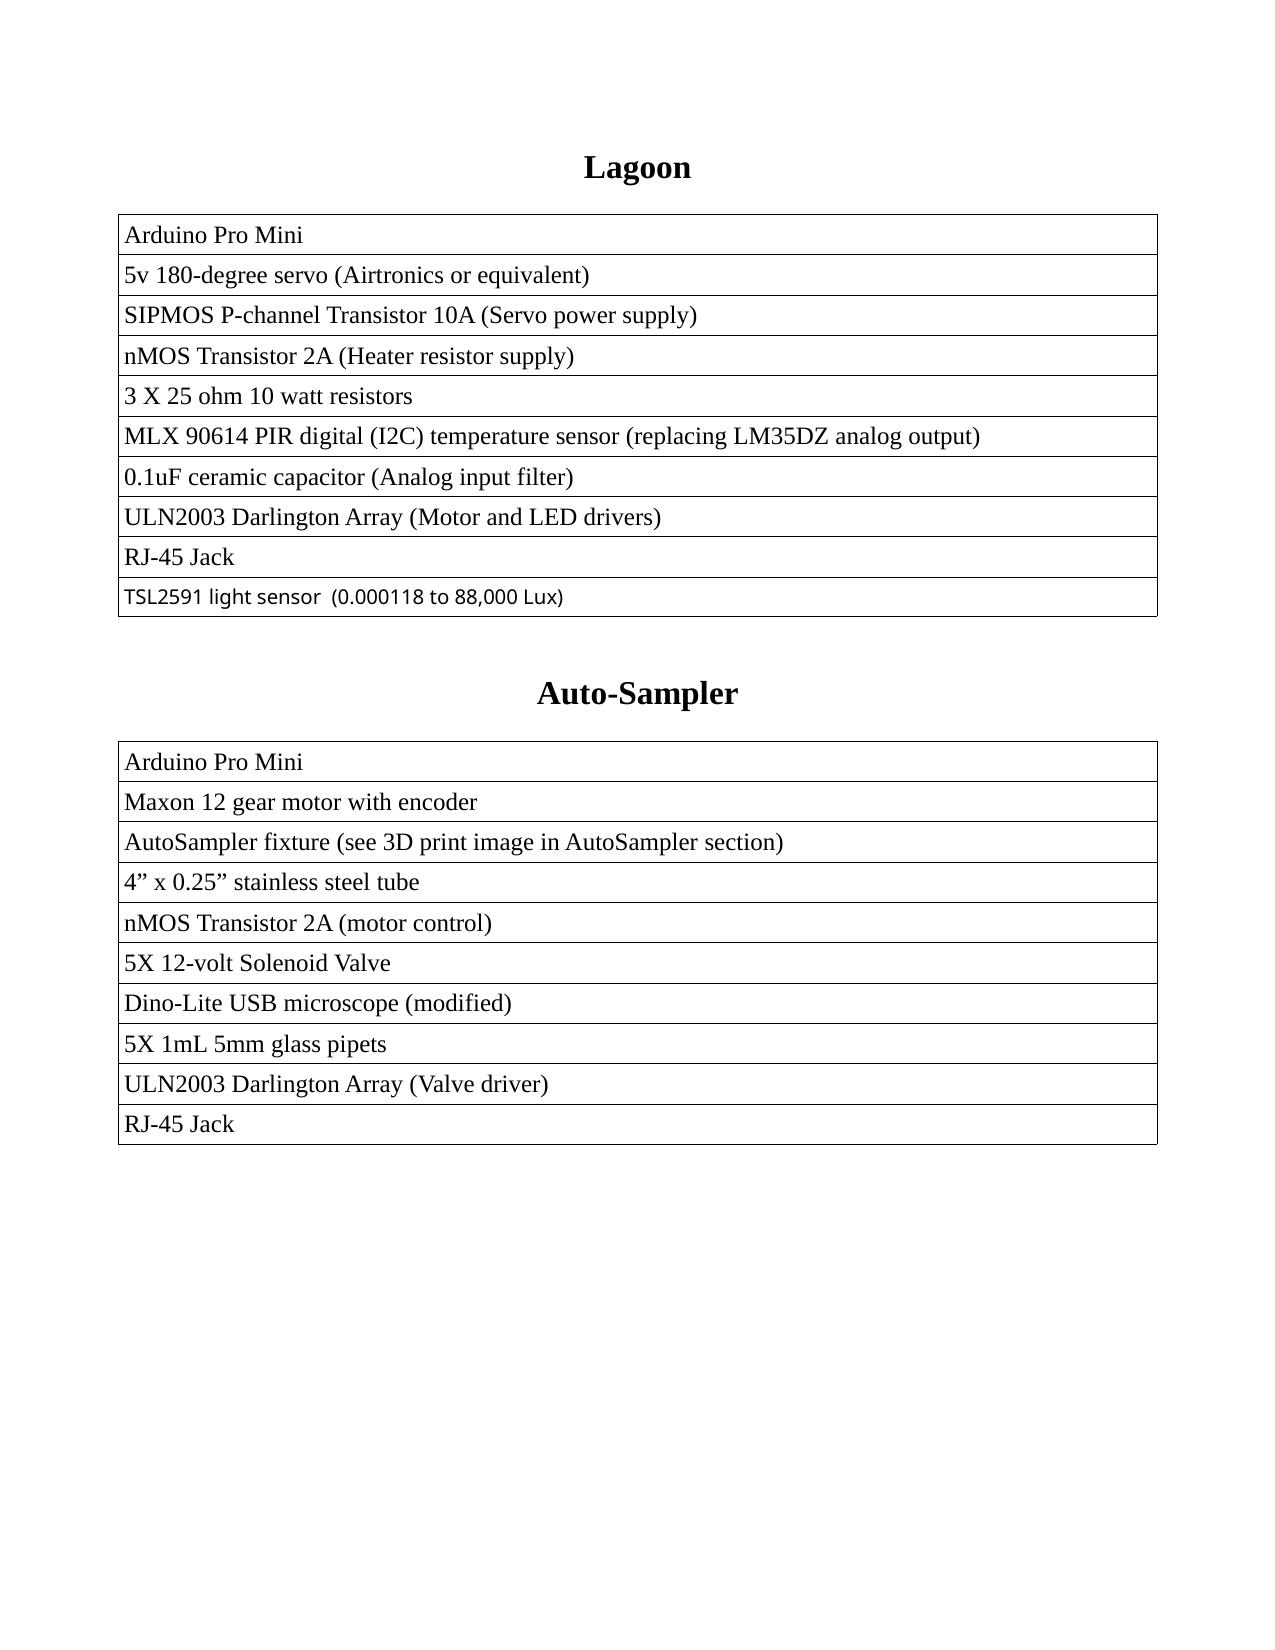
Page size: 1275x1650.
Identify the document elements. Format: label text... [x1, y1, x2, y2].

table_cell RJ-45 Jack [119, 537, 1157, 577]
table_cell 4” x 0.25” stainless steel tube [119, 863, 1157, 902]
table_cell AutoSampler fixture (see 3D print image in AutoSampler section) [119, 822, 1157, 862]
table_cell 3 X 25 ohm 10 watt resistors [119, 376, 1157, 416]
table_cell 5X 12-volt Solenoid Valve [119, 943, 1157, 983]
table_cell RJ-45 Jack [119, 1105, 1157, 1144]
text Lagoon [118, 147, 1157, 185]
table_cell nMOS Transistor 2A (Heater resistor supply) [119, 336, 1157, 375]
table_cell Maxon 12 gear motor with encoder [119, 782, 1157, 821]
table_header Arduino Pro Mini [119, 215, 1157, 254]
table_cell Dino-Lite USB microscope (modified) [119, 984, 1157, 1023]
table_cell 0.1uF ceramic capacitor (Analog input filter) [119, 457, 1157, 496]
text Auto-Sampler [118, 674, 1157, 712]
table_header Arduino Pro Mini [119, 742, 1157, 781]
table_cell SIPMOS P-channel Transistor 10A (Servo power supply) [119, 296, 1157, 335]
table_cell 5X 1mL 5mm glass pipets [119, 1024, 1157, 1063]
table_cell ULN2003 Darlington Array (Motor and LED drivers) [119, 497, 1157, 536]
table_cell TSL2591 light sensor (0.000118 to 88,000 Lux) [119, 578, 1157, 616]
table_cell MLX 90614 PIR digital (I2C) temperature sensor (replacing LM35DZ analog output) [119, 417, 1157, 456]
table_cell ULN2003 Darlington Array (Valve driver) [119, 1064, 1157, 1103]
table_cell nMOS Transistor 2A (motor control) [119, 903, 1157, 942]
table_cell 5v 180-degree servo (Airtronics or equivalent) [119, 255, 1157, 294]
